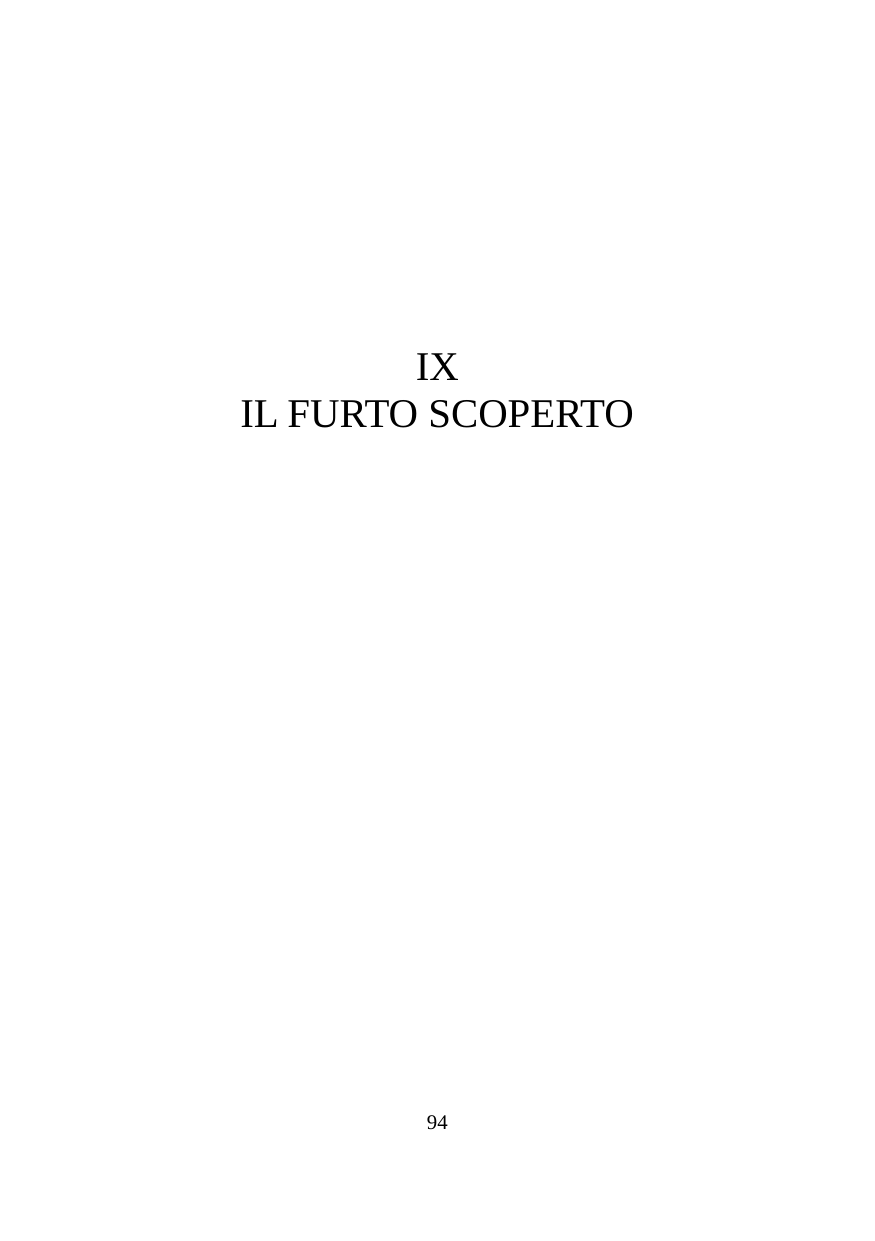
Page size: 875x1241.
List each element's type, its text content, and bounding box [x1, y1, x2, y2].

subtitle IX IL FURTO SCOPERTO [106, 342, 768, 436]
